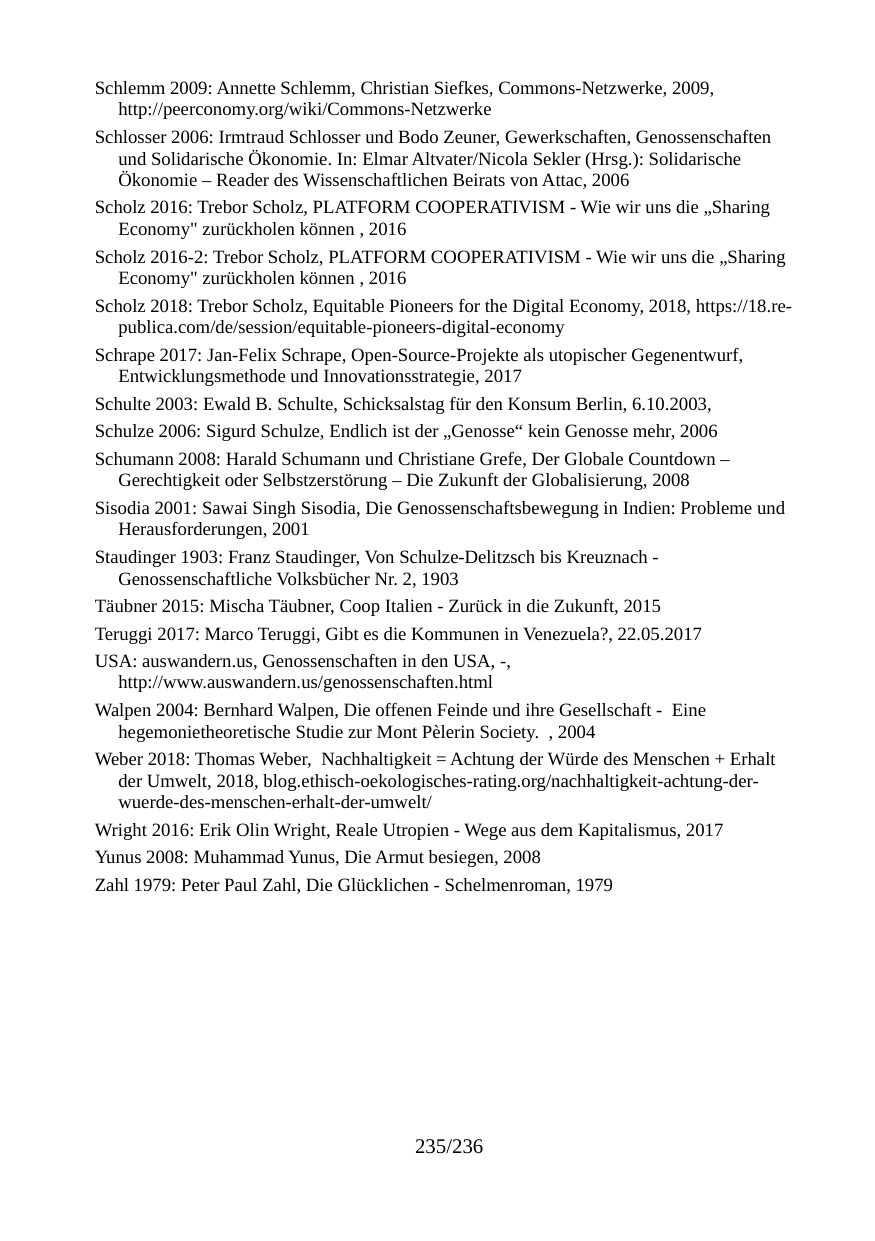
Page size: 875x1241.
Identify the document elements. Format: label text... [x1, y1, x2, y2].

text Yunus 2008: Muhammad Yunus, Die Armut besiegen, 2008 [94, 846, 803, 868]
text Scholz 2016-2: Trebor Scholz, PLATFORM COOPERATIVISM - Wie wir uns die „Sharing Economy" zurückholen können , 2016 [94, 246, 803, 289]
text Schumann 2008: Harald Schumann und Christiane Grefe, Der Globale Countdown – Gerechtigkeit oder Selbstzerstörung – Die Zukunft der Globalisierung, 2008 [94, 448, 803, 491]
text Weber 2018: Thomas Weber, Nachhaltigkeit = Achtung der Würde des Menschen + Erhalt der Umwelt, 2018, blog.ethisch-oekologisches-rating.org/nachhaltigkeit-achtung-der-wuerde-des-menschen-erhalt-der-umwelt/ [94, 748, 803, 813]
text Schlemm 2009: Annette Schlemm, Christian Siefkes, Commons-Netzwerke, 2009, http://peerconomy.org/wiki/Commons-Netzwerke [94, 77, 803, 120]
text Schrape 2017: Jan-Felix Schrape, Open-Source-Projekte als utopischer Gegenentwurf, Entwicklungsmethode und Innovationsstrategie, 2017 [94, 344, 803, 387]
text Walpen 2004: Bernhard Walpen, Die offenen Feinde und ihre Gesellschaft - Eine hegemonietheoretische Studie zur Mont Pèlerin Society. , 2004 [94, 699, 803, 742]
text Schulze 2006: Sigurd Schulze, Endlich ist der „Genosse“ kein Genosse mehr, 2006 [94, 420, 803, 442]
text Staudinger 1903: Franz Staudinger, Von Schulze-Delitzsch bis Kreuznach - Genossenschaftliche Volksbücher Nr. 2, 1903 [94, 546, 803, 589]
text Sisodia 2001: Sawai Singh Sisodia, Die Genossenschaftsbewegung in Indien: Probleme und Herausforderungen, 2001 [94, 497, 803, 540]
text Teruggi 2017: Marco Teruggi, Gibt es die Kommunen in Venezuela?, 22.05.2017 [94, 622, 803, 644]
text Zahl 1979: Peter Paul Zahl, Die Glücklichen - Schelmenroman, 1979 [94, 874, 803, 895]
text USA: auswandern.us, Genossenschaften in den USA, -, http://www.auswandern.us/genossenschaften.html [94, 650, 803, 693]
text Schulte 2003: Ewald B. Schulte, Schicksalstag für den Konsum Berlin, 6.10.2003, [94, 393, 803, 414]
text Scholz 2018: Trebor Scholz, Equitable Pioneers for the Digital Economy, 2018, https://18.re-publica.com/de/session/equitable-pioneers-digital-economy [94, 294, 803, 338]
text Scholz 2016: Trebor Scholz, PLATFORM COOPERATIVISM - Wie wir uns die „Sharing Economy" zurückholen können , 2016 [94, 196, 803, 239]
text Wright 2016: Erik Olin Wright, Reale Utropien - Wege aus dem Kapitalismus, 2017 [94, 819, 803, 840]
text Täubner 2015: Mischa Täubner, Coop Italien - Zurück in die Zukunft, 2015 [94, 595, 803, 616]
text Schlosser 2006: Irmtraud Schlosser und Bodo Zeuner, Gewerkschaften, Genossenschaften und Solidarische Ökonomie. In: Elmar Altvater/Nicola Sekler (Hrsg.): Solidarische Ökonomie – Reader des Wissenschaftlichen Beirats von Attac, 2006 [94, 126, 803, 191]
